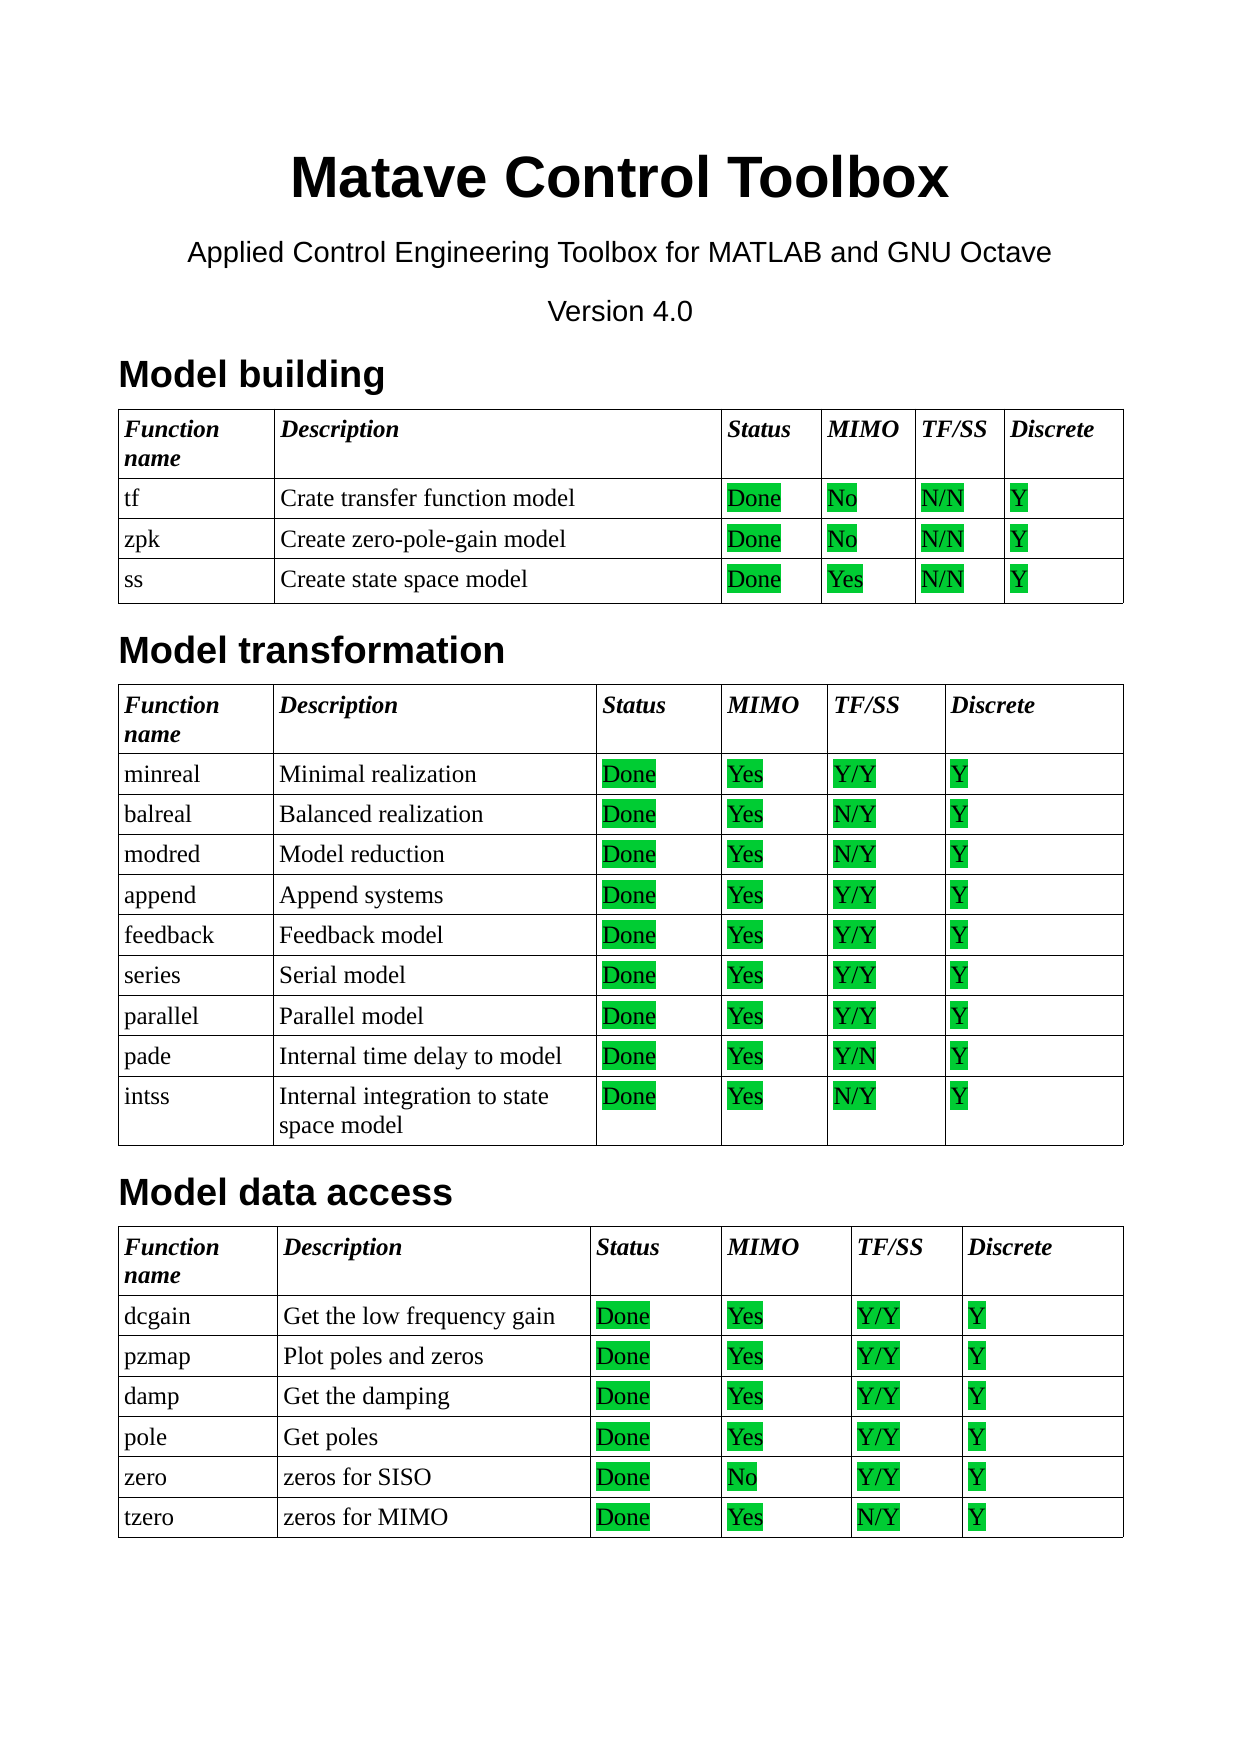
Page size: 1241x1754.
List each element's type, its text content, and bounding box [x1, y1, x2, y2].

table_cell Model reduction [274, 835, 596, 874]
table_cell pole [119, 1417, 277, 1456]
table_cell N/Y [828, 795, 945, 834]
table_cell Yes [722, 1498, 851, 1537]
table_cell Get the low frequency gain [278, 1296, 590, 1335]
table_cell Y [1005, 559, 1123, 603]
table_cell Y [946, 1077, 1123, 1145]
table_cell Y [946, 875, 1123, 914]
table_cell Done [597, 1077, 721, 1145]
table_cell Y/Y [852, 1417, 962, 1456]
table_cell ss [119, 559, 274, 603]
table_header MIMO [722, 685, 827, 753]
table_cell Y [946, 996, 1123, 1035]
table_cell Balanced realization [274, 795, 596, 834]
table_header Discrete [1005, 410, 1123, 477]
table_header Discrete [946, 685, 1123, 753]
table_cell Y/Y [852, 1336, 962, 1376]
table_header Function name [119, 1227, 277, 1295]
table_cell Done [597, 915, 721, 955]
table_cell Done [597, 956, 721, 995]
table_cell series [119, 956, 273, 995]
table_cell Done [591, 1457, 721, 1497]
table_header Description [278, 1227, 590, 1295]
table_cell pade [119, 1036, 273, 1076]
table_cell Done [597, 795, 721, 834]
subtitle Model building [118, 352, 1122, 396]
table_cell Crate transfer function model [275, 479, 721, 518]
table_cell Done [591, 1417, 721, 1456]
table_cell zero [119, 1457, 277, 1497]
table_cell Y [946, 1036, 1123, 1076]
table_cell Internal integration to state space model [274, 1077, 596, 1145]
table_header MIMO [822, 410, 915, 477]
table_cell intss [119, 1077, 273, 1145]
table_cell Done [597, 835, 721, 874]
table_cell Done [591, 1377, 721, 1416]
table_cell Parallel model [274, 996, 596, 1035]
table_cell tzero [119, 1498, 277, 1537]
table_cell Y [1005, 479, 1123, 518]
table_cell Yes [722, 996, 827, 1035]
table_cell Yes [822, 559, 915, 603]
table_cell Done [597, 875, 721, 914]
table_cell Y/Y [828, 996, 945, 1035]
table_header Status [722, 410, 821, 477]
table_cell No [822, 519, 915, 558]
table_cell Done [591, 1336, 721, 1376]
table_cell Y [946, 956, 1123, 995]
table_cell Minimal realization [274, 754, 596, 793]
table_cell Plot poles and zeros [278, 1336, 590, 1376]
table_cell Get poles [278, 1417, 590, 1456]
table_cell append [119, 875, 273, 914]
table_cell N/Y [828, 835, 945, 874]
table_cell Y [946, 915, 1123, 955]
table_cell N/Y [828, 1077, 945, 1145]
table_cell Y [1005, 519, 1123, 558]
table_cell Yes [722, 1077, 827, 1145]
table_cell No [722, 1457, 851, 1497]
table_cell Serial model [274, 956, 596, 995]
table_cell Yes [722, 1417, 851, 1456]
table_cell Y/Y [828, 956, 945, 995]
table_header Function name [119, 685, 273, 753]
table_cell Yes [722, 1377, 851, 1416]
table_cell Y [946, 835, 1123, 874]
table_cell Yes [722, 1296, 851, 1335]
table_cell Y [963, 1417, 1123, 1456]
table_cell Y [963, 1377, 1123, 1416]
table_cell Get the damping [278, 1377, 590, 1416]
table_cell Append systems [274, 875, 596, 914]
table_cell Yes [722, 956, 827, 995]
table_cell Y [946, 754, 1123, 793]
table_cell dcgain [119, 1296, 277, 1335]
table_cell balreal [119, 795, 273, 834]
table_cell Yes [722, 1036, 827, 1076]
table_header Discrete [963, 1227, 1123, 1295]
table_cell Y/Y [852, 1377, 962, 1416]
table_cell Y/Y [852, 1296, 962, 1335]
table_header Function name [119, 410, 274, 477]
table_cell Create state space model [275, 559, 721, 603]
table_cell minreal [119, 754, 273, 793]
table_cell N/N [916, 479, 1004, 518]
subtitle Model data access [118, 1170, 1122, 1213]
table_cell damp [119, 1377, 277, 1416]
table_cell Done [597, 754, 721, 793]
table_header Status [591, 1227, 721, 1295]
table_cell No [822, 479, 915, 518]
table_cell Create zero-pole-gain model [275, 519, 721, 558]
table_cell Yes [722, 754, 827, 793]
table_cell Done [591, 1498, 721, 1537]
table_cell Y [946, 795, 1123, 834]
table_cell Y/N [828, 1036, 945, 1076]
table_header Description [274, 685, 596, 753]
table_cell N/N [916, 559, 1004, 603]
table_cell Feedback model [274, 915, 596, 955]
table_cell Y/Y [828, 754, 945, 793]
table_cell zpk [119, 519, 274, 558]
table_header Status [597, 685, 721, 753]
table_cell N/Y [852, 1498, 962, 1537]
table_cell tf [119, 479, 274, 518]
table_cell zeros for SISO [278, 1457, 590, 1497]
table_cell Done [591, 1296, 721, 1335]
table_cell Y/Y [828, 875, 945, 914]
table_cell modred [119, 835, 273, 874]
table_cell Internal time delay to model [274, 1036, 596, 1076]
table_cell feedback [119, 915, 273, 955]
table_cell Done [722, 519, 821, 558]
table_cell Done [722, 479, 821, 518]
table_cell Y [963, 1336, 1123, 1376]
table_cell parallel [119, 996, 273, 1035]
table_cell Done [597, 996, 721, 1035]
table_cell Y/Y [828, 915, 945, 955]
table_cell Y/Y [852, 1457, 962, 1497]
table_header TF/SS [828, 685, 945, 753]
table_cell Yes [722, 835, 827, 874]
table_header Description [275, 410, 721, 477]
table_cell Y [963, 1296, 1123, 1335]
table_cell Done [597, 1036, 721, 1076]
table_header MIMO [722, 1227, 851, 1295]
table_cell Yes [722, 795, 827, 834]
table_cell Done [722, 559, 821, 603]
table_cell Yes [722, 875, 827, 914]
table_cell zeros for MIMO [278, 1498, 590, 1537]
table_cell pzmap [119, 1336, 277, 1376]
table_cell Y [963, 1498, 1123, 1537]
table_cell N/N [916, 519, 1004, 558]
table_cell Yes [722, 915, 827, 955]
subtitle Model transformation [118, 628, 1122, 672]
subtitle Version 4.0 [118, 294, 1122, 327]
subtitle Applied Control Engineering Toolbox for MATLAB and GNU Octave [118, 235, 1122, 269]
table_header TF/SS [852, 1227, 962, 1295]
table_header TF/SS [916, 410, 1004, 477]
title Matave Control Toolbox [118, 143, 1122, 210]
table_cell Yes [722, 1336, 851, 1376]
table_cell Y [963, 1457, 1123, 1497]
